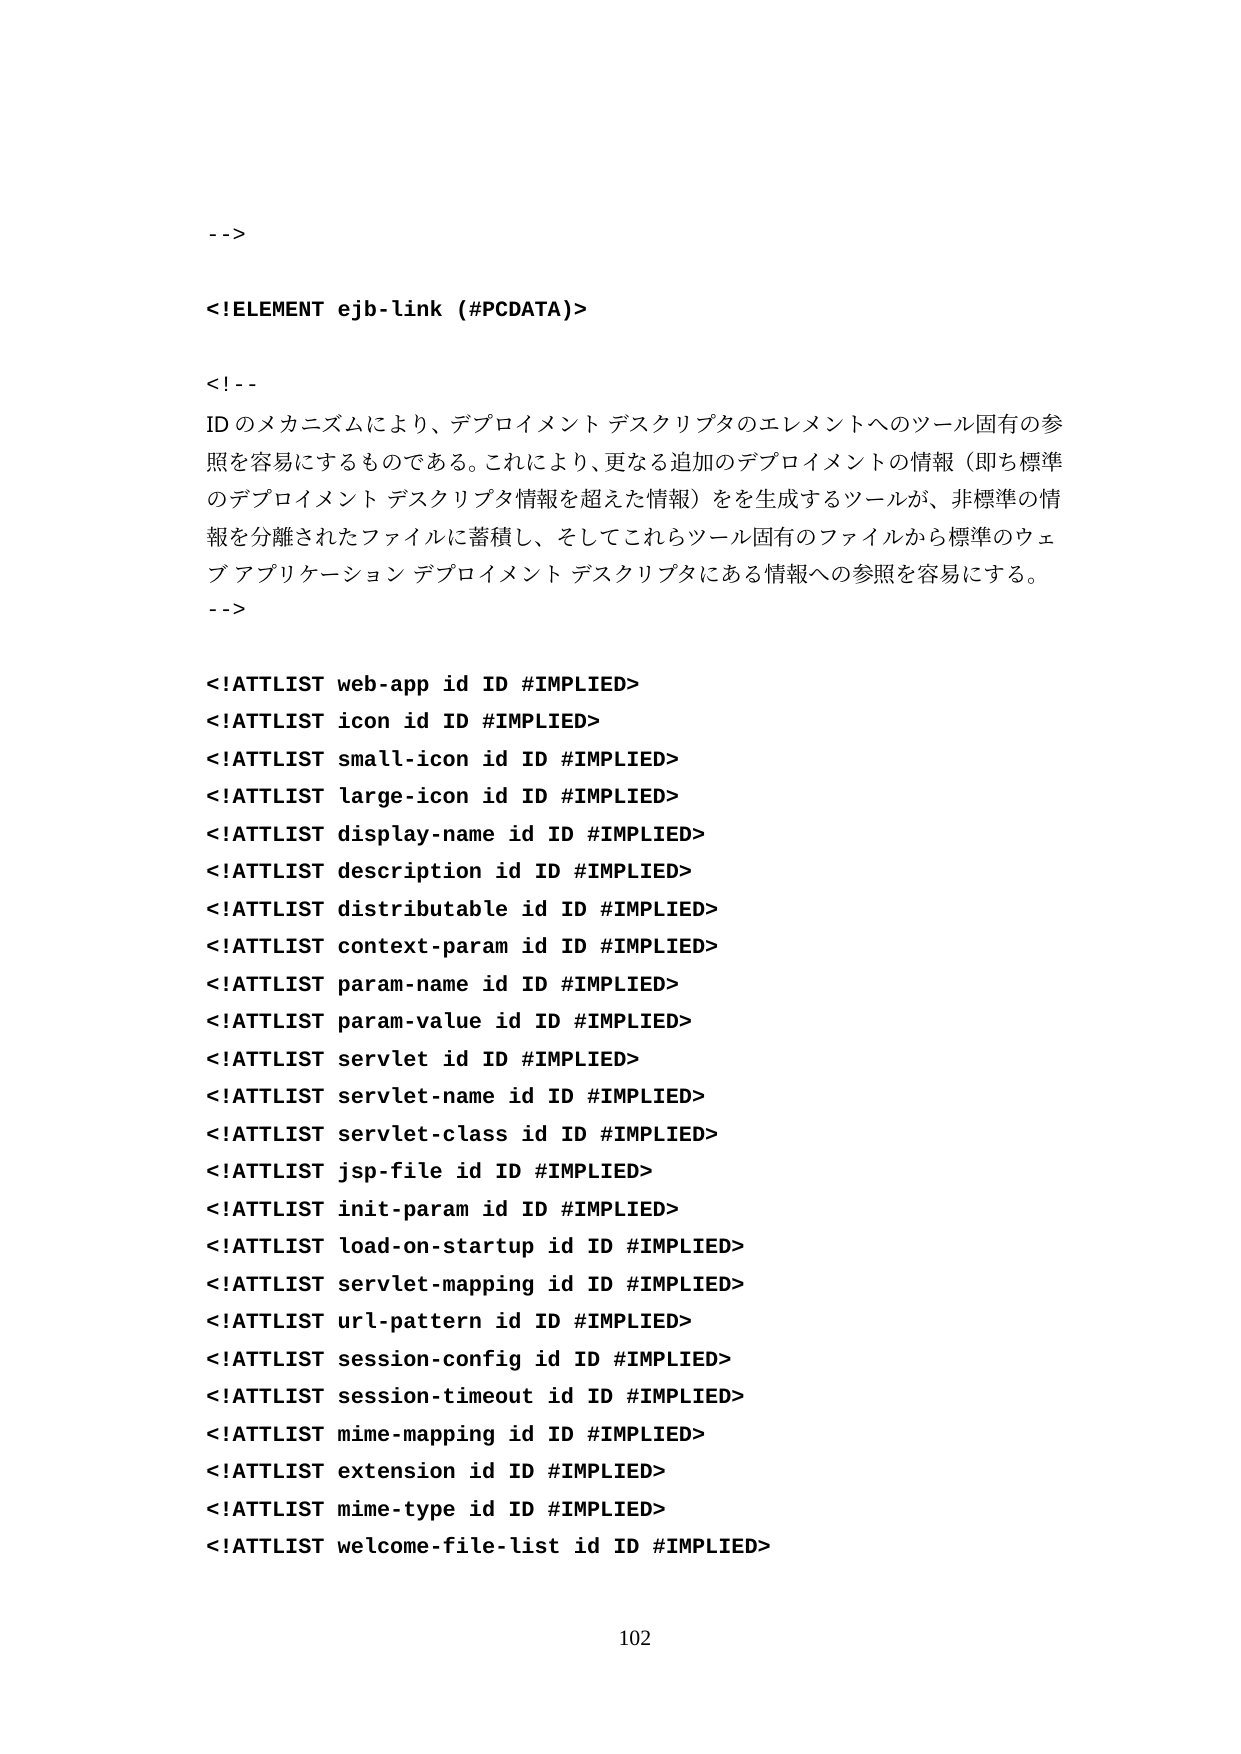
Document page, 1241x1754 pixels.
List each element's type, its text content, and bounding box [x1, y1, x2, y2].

text <!ATTLIST param-name id ID #IMPLIED> [206, 967, 1063, 1004]
text <!ATTLIST large-icon id ID #IMPLIED> [206, 779, 1063, 817]
text <!ATTLIST description id ID #IMPLIED> [206, 854, 1063, 892]
text <!ATTLIST context-param id ID #IMPLIED> [206, 929, 1063, 967]
text <!ATTLIST mime-mapping id ID #IMPLIED> [206, 1417, 1063, 1454]
text <!ATTLIST servlet-mapping id ID #IMPLIED> [206, 1267, 1063, 1304]
text <!ATTLIST param-value id ID #IMPLIED> [206, 1004, 1063, 1042]
text <!-- [206, 367, 1063, 404]
text <!ATTLIST extension id ID #IMPLIED> [206, 1454, 1063, 1492]
text <!ATTLIST mime-type id ID #IMPLIED> [206, 1492, 1063, 1529]
text <!ATTLIST distributable id ID #IMPLIED> [206, 892, 1063, 929]
text <!ATTLIST icon id ID #IMPLIED> [206, 704, 1063, 742]
text <!ATTLIST load-on-startup id ID #IMPLIED> [206, 1229, 1063, 1267]
text <!ATTLIST servlet-class id ID #IMPLIED> [206, 1117, 1063, 1154]
text <!ATTLIST jsp-file id ID #IMPLIED> [206, 1154, 1063, 1192]
text <!ATTLIST servlet-name id ID #IMPLIED> [206, 1079, 1063, 1117]
text <!ATTLIST welcome-file-list id ID #IMPLIED> [206, 1529, 1063, 1567]
text <!ELEMENT ejb-link (#PCDATA)> [206, 292, 1063, 329]
text <!ATTLIST url-pattern id ID #IMPLIED> [206, 1304, 1063, 1342]
text <!ATTLIST web-app id ID #IMPLIED> [206, 667, 1063, 704]
text <!ATTLIST small-icon id ID #IMPLIED> [206, 742, 1063, 779]
text <!ATTLIST init-param id ID #IMPLIED> [206, 1192, 1063, 1229]
text --> [206, 592, 1063, 629]
text --> [206, 217, 1063, 254]
text <!ATTLIST servlet id ID #IMPLIED> [206, 1042, 1063, 1079]
text <!ATTLIST session-config id ID #IMPLIED> [206, 1342, 1063, 1379]
text IDのメカニズムにより、デプロイメント デスクリプタのエレメントへのツール固有の参照を容易にするものである。これにより、更なる追加のデプロイメントの情報（即ち標準のデプロイメント デスクリプタ情報を超えた情報）をを生成するツールが、非標準の情報を分離されたファイルに蓄積し、そしてこれらツール固有のファイルから標準のウェブ アプリケーション デプロイメント デスクリプタにある情報への参照を容易にする。 [206, 404, 1063, 592]
text <!ATTLIST session-timeout id ID #IMPLIED> [206, 1379, 1063, 1417]
text <!ATTLIST display-name id ID #IMPLIED> [206, 817, 1063, 854]
